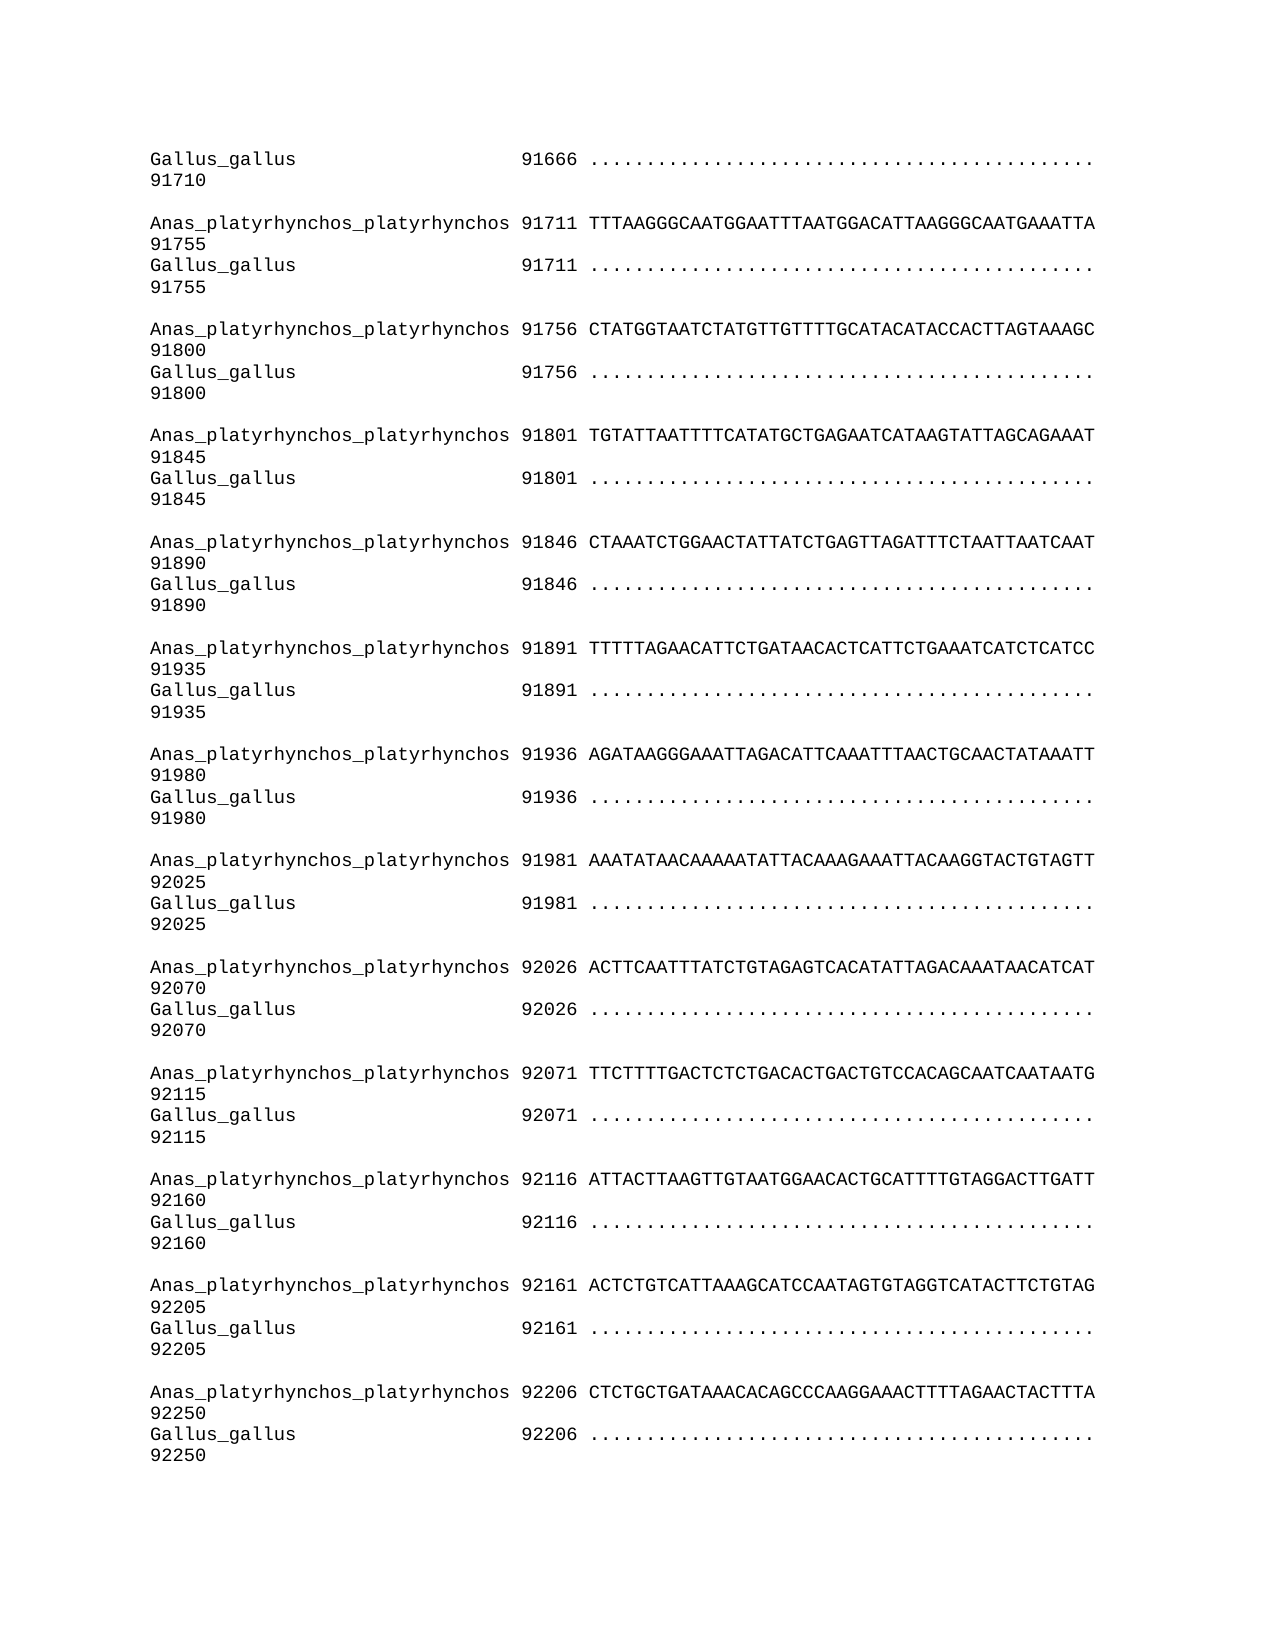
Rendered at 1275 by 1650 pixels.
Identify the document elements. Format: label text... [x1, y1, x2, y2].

text Gallus_gallus 91711 ............................................. 91755 [150, 256, 1125, 299]
text Gallus_gallus 92071 ............................................. 92115 [150, 1106, 1125, 1149]
text Gallus_gallus 91666 ............................................. 91710 [150, 150, 1125, 192]
text Gallus_gallus 92026 ............................................. 92070 [150, 1000, 1125, 1042]
text Anas_platyrhynchos_platyrhynchos 91801 TGTATTAATTTTCATATGCTGAGAATCATAAGTATTAGCAGAAAT 91845 [150, 426, 1125, 469]
text Anas_platyrhynchos_platyrhynchos 92116 ATTACTTAAGTTGTAATGGAACACTGCATTTTGTAGGACTTGATT 92160 [150, 1170, 1125, 1212]
text Gallus_gallus 91891 ............................................. 91935 [150, 681, 1125, 724]
text Anas_platyrhynchos_platyrhynchos 91891 TTTTTAGAACATTCTGATAACACTCATTCTGAAATCATCTCATCC 91935 [150, 639, 1125, 681]
text Anas_platyrhynchos_platyrhynchos 91846 CTAAATCTGGAACTATTATCTGAGTTAGATTTCTAATTAATCAAT 91890 [150, 532, 1125, 575]
text Gallus_gallus 91801 ............................................. 91845 [150, 469, 1125, 511]
text Anas_platyrhynchos_platyrhynchos 91936 AGATAAGGGAAATTAGACATTCAAATTTAACTGCAACTATAAATT 91980 [150, 745, 1125, 787]
text Anas_platyrhynchos_platyrhynchos 92026 ACTTCAATTTATCTGTAGAGTCACATATTAGACAAATAACATCAT 92070 [150, 957, 1125, 1000]
text Gallus_gallus 91936 ............................................. 91980 [150, 787, 1125, 830]
text Gallus_gallus 91756 ............................................. 91800 [150, 362, 1125, 405]
text Anas_platyrhynchos_platyrhynchos 91711 TTTAAGGGCAATGGAATTTAATGGACATTAAGGGCAATGAAATTA 91755 [150, 214, 1125, 256]
text Anas_platyrhynchos_platyrhynchos 91756 CTATGGTAATCTATGTTGTTTTGCATACATACCACTTAGTAAAGC 91800 [150, 320, 1125, 362]
text Anas_platyrhynchos_platyrhynchos 91981 AAATATAACAAAAATATTACAAAGAAATTACAAGGTACTGTAGTT 92025 [150, 851, 1125, 894]
text Gallus_gallus 92161 ............................................. 92205 [150, 1319, 1125, 1361]
text Anas_platyrhynchos_platyrhynchos 92161 ACTCTGTCATTAAAGCATCCAATAGTGTAGGTCATACTTCTGTAG 92205 [150, 1276, 1125, 1319]
text Anas_platyrhynchos_platyrhynchos 92206 CTCTGCTGATAAACACAGCCCAAGGAAACTTTTAGAACTACTTTA 92250 [150, 1382, 1125, 1425]
text Gallus_gallus 92116 ............................................. 92160 [150, 1212, 1125, 1255]
text Anas_platyrhynchos_platyrhynchos 92071 TTCTTTTGACTCTCTGACACTGACTGTCCACAGCAATCAATAATG 92115 [150, 1064, 1125, 1106]
text Gallus_gallus 92206 ............................................. 92250 [150, 1425, 1125, 1467]
text Gallus_gallus 91981 ............................................. 92025 [150, 894, 1125, 936]
text Gallus_gallus 91846 ............................................. 91890 [150, 575, 1125, 617]
